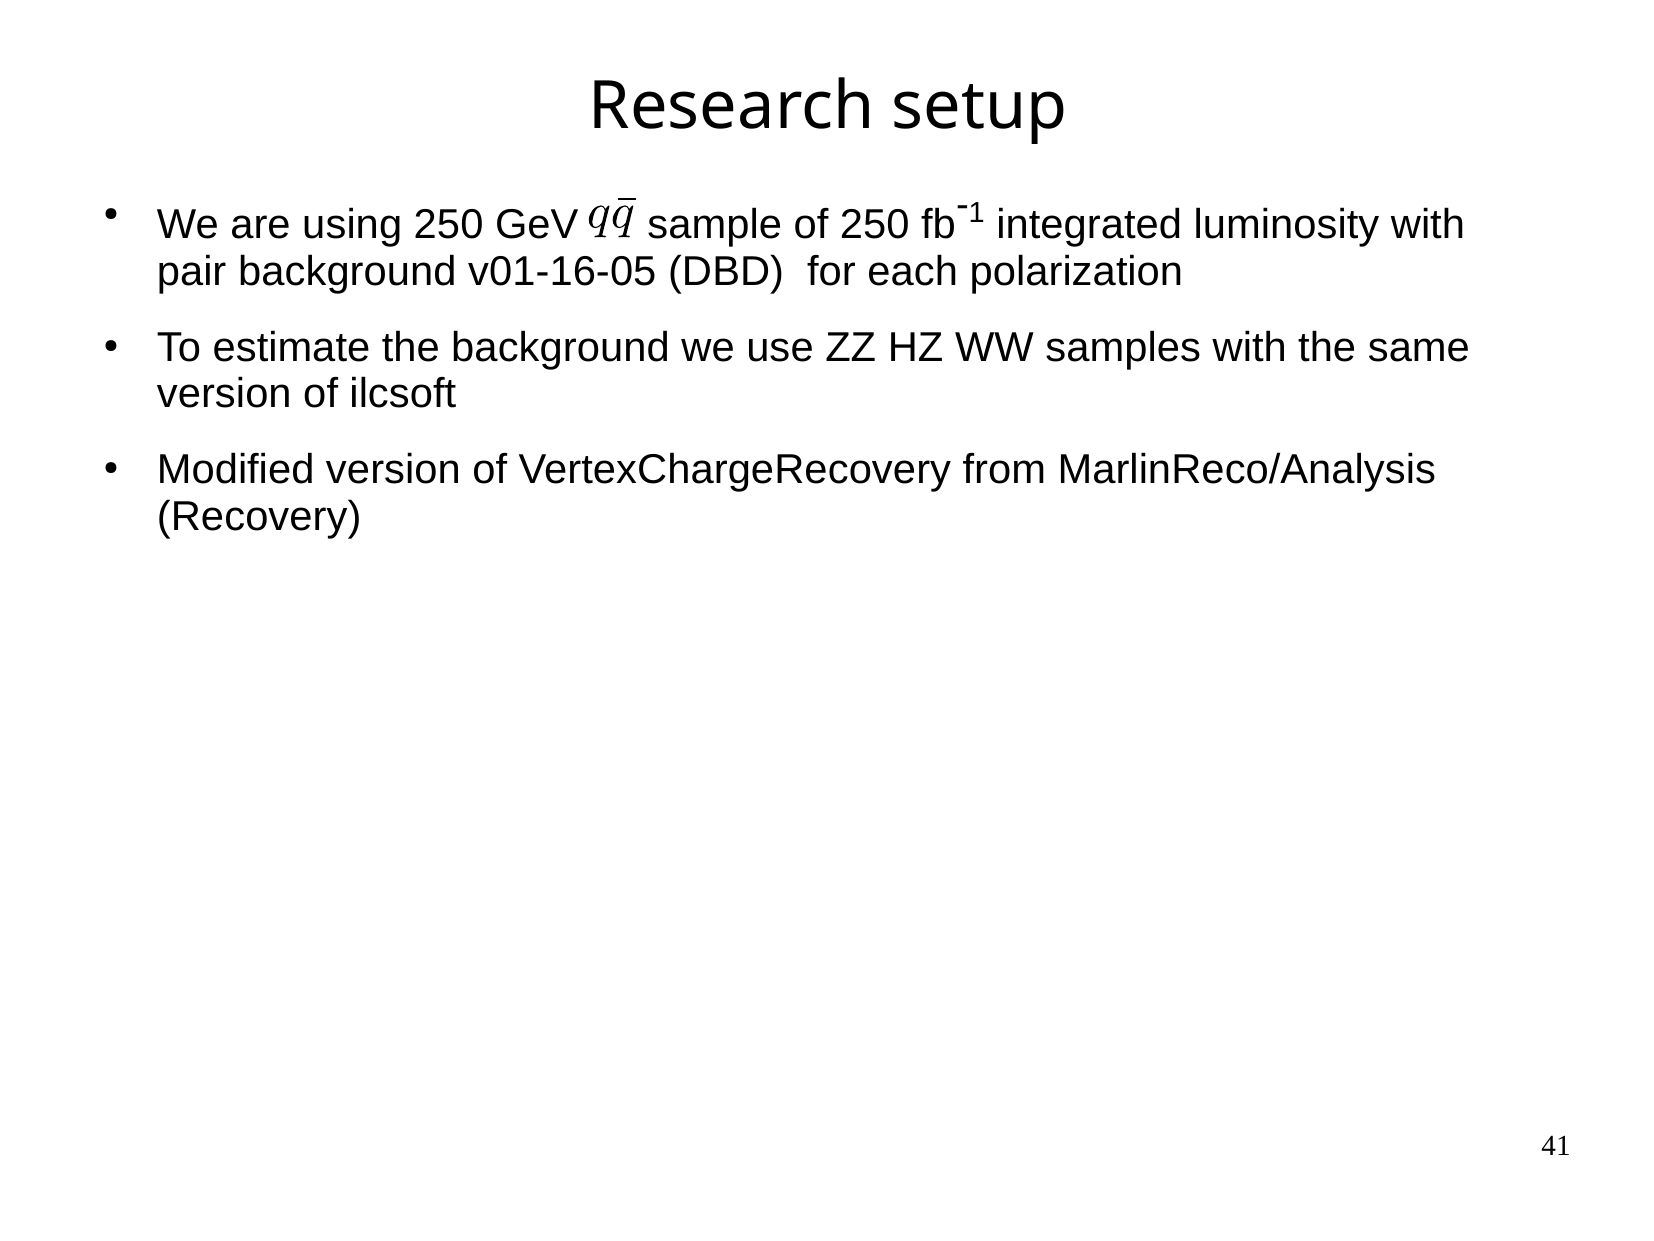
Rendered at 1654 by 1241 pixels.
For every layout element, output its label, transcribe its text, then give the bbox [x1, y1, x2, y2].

list We are using 250 GeV sample of 250 fb-1 integrated luminosity with pair background v01-16-05 (DBD) for each polarization To estimate the background we use ZZ HZ WW samples with the same version of ilcsoft Modified version of VertexChargeRecovery from MarlinReco/Analysis (Recovery) [85, 182, 1531, 1171]
title Research setup [85, 52, 1571, 153]
text_box [586, 198, 640, 238]
